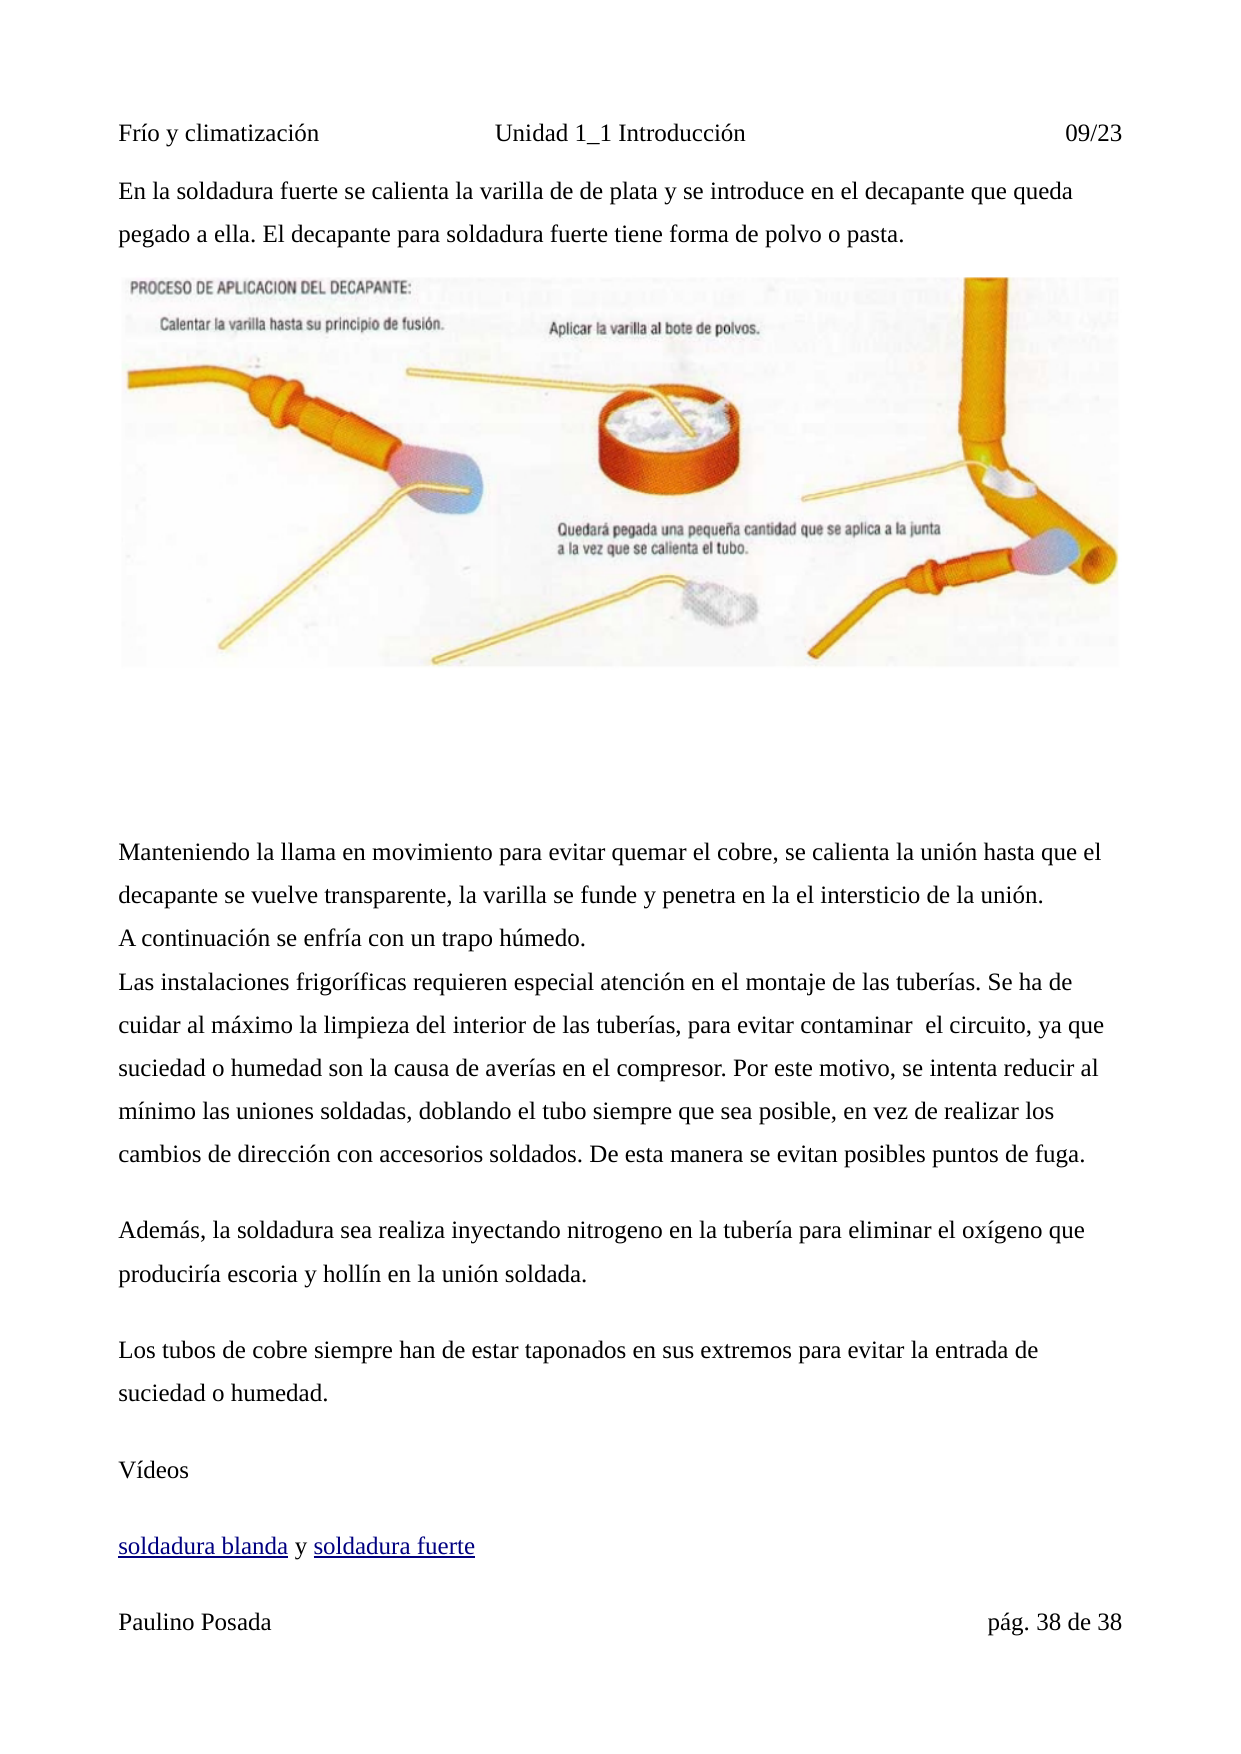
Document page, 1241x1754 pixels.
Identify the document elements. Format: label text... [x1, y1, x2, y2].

text Los tubos de cobre siempre han de estar taponados en sus extremos para evitar la entrada de suciedad o humedad. [118, 1335, 1122, 1407]
text En la soldadura fuerte se calienta la varilla de de plata y se introduce en el decapante que queda pegado a ella. El decapante para soldadura fuerte tiene forma de polvo o pasta. [118, 176, 1122, 248]
picture [118, 275, 1123, 670]
text Manteniendo la llama en movimiento para evitar quemar el cobre, se calienta la unión hasta que el decapante se vuelve transparente, la varilla se funde y penetra en la el intersticio de la unión. A continuación se enfría con un trapo húmedo. Las instalaciones frigoríficas requieren especial atención en el montaje de las tuberías. Se ha de cuidar al máximo la limpieza del interior de las tuberías, para evitar contaminar el circuito, ya que suciedad o humedad son la causa de averías en el compresor. Por este motivo, se intenta reducir al mínimo las uniones soldadas, doblando el tubo siempre que sea posible, en vez de realizar los cambios de dirección con accesorios soldados. De esta manera se evitan posibles puntos de fuga. [118, 837, 1122, 1168]
text soldadura blanda y soldadura fuerte [118, 1531, 1122, 1560]
text Vídeos [118, 1455, 1122, 1483]
text Además, la soldadura sea realiza inyectando nitrogeno en la tubería para eliminar el oxígeno que produciría escoria y hollín en la unión soldada. [118, 1216, 1122, 1287]
